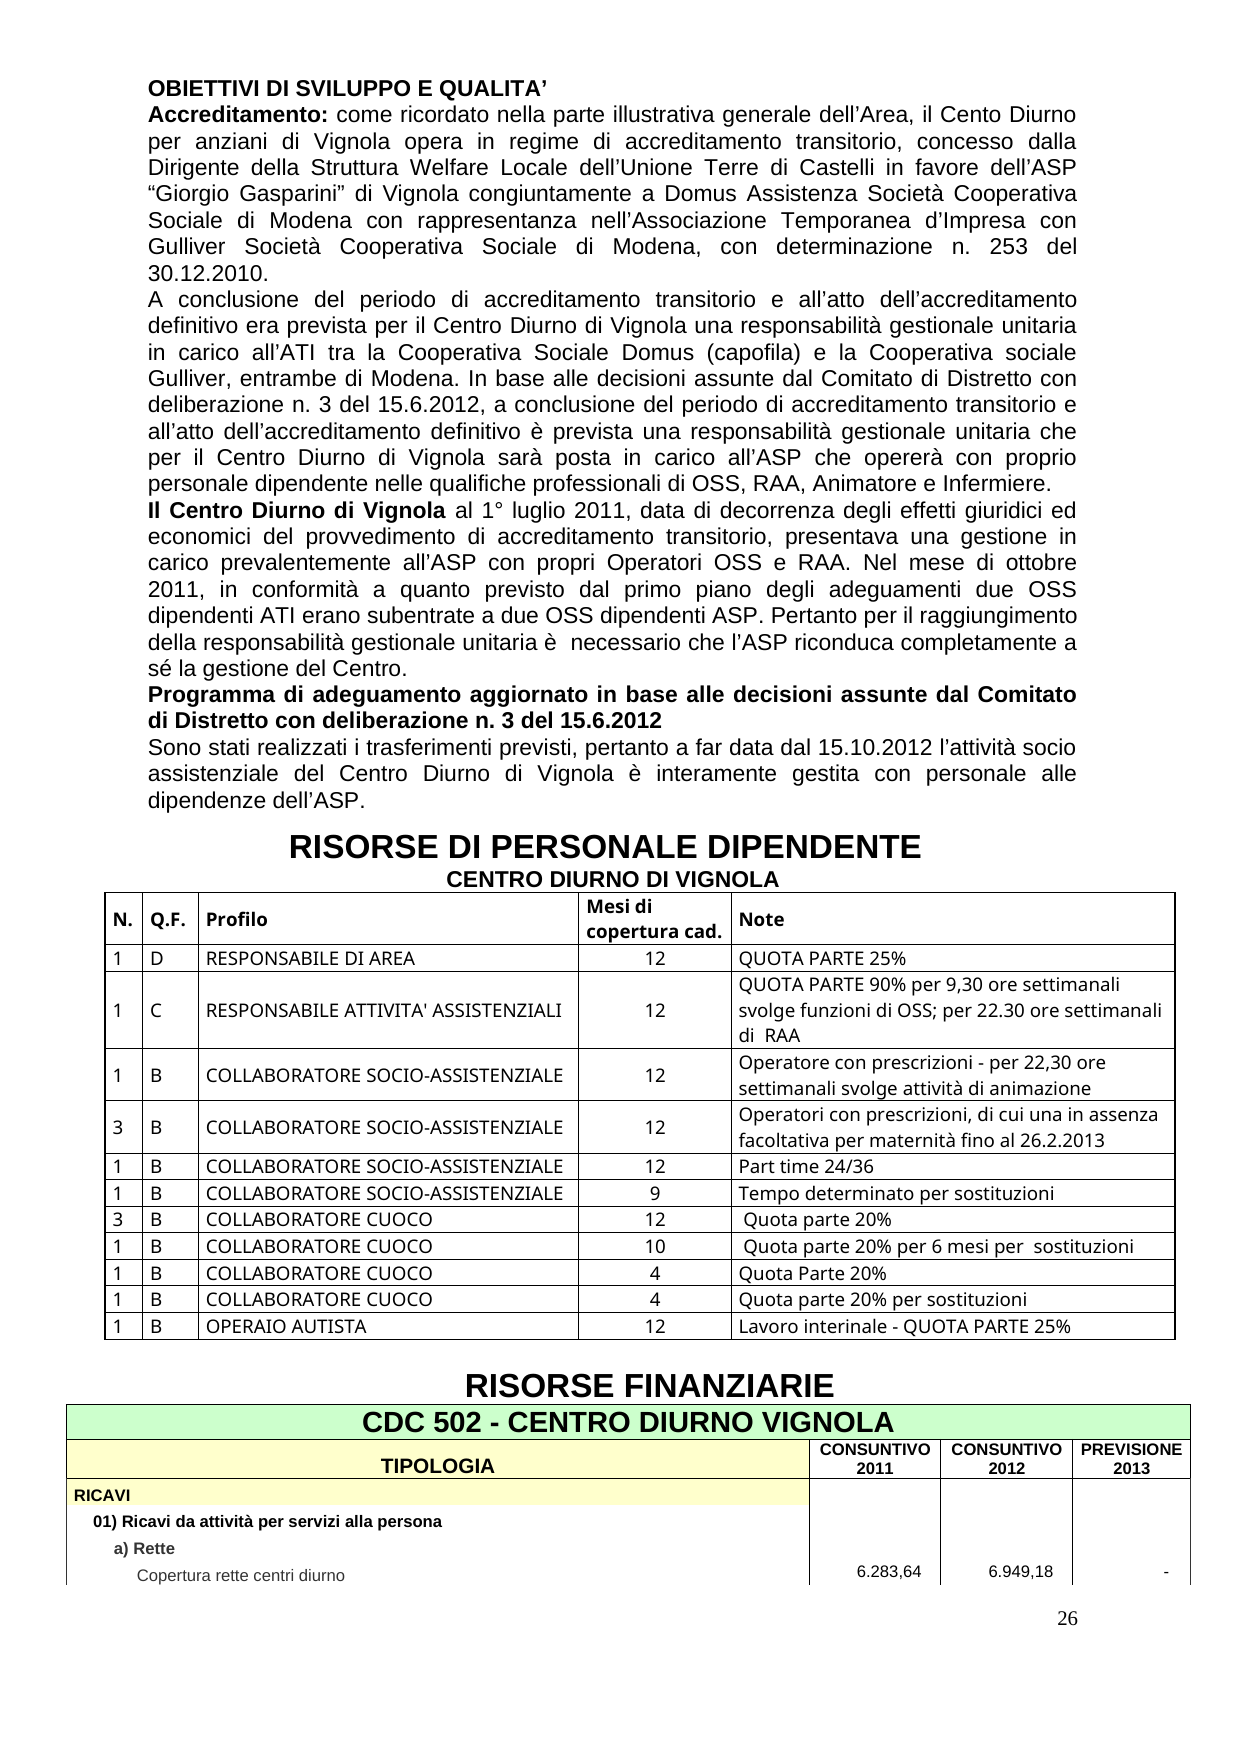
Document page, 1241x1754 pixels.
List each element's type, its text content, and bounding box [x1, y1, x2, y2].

table_cell COLLABORATORE SOCIO-ASSISTENZIALE [199, 1049, 578, 1100]
table_cell a) Rette [106, 1531, 809, 1558]
table_header CDC 502 - CENTRO DIURNO VIGNOLA [67, 1405, 1190, 1439]
table_cell Lavoro interinale - QUOTA PARTE 25% [732, 1313, 1174, 1338]
table_cell 6.283,64 [810, 1558, 940, 1584]
table_cell [67, 1531, 86, 1558]
table_cell [67, 1558, 86, 1584]
table_cell 9 [579, 1180, 731, 1206]
table_cell B [143, 1313, 198, 1338]
table_cell [810, 1505, 940, 1531]
table_cell RESPONSABILE DI AREA [199, 945, 578, 971]
table_cell B [143, 1207, 198, 1232]
table_cell Quota parte 20% per sostituzioni [732, 1286, 1174, 1312]
table_cell - [1073, 1558, 1190, 1584]
table_cell [941, 1531, 1072, 1558]
table_cell 1 [106, 1049, 142, 1100]
table_cell PREVISIONE 2013 [1073, 1440, 1190, 1478]
table_cell 3 [106, 1101, 142, 1152]
text RISORSE DI PERSONALE DIPENDENTE [133, 827, 1078, 866]
table_cell COLLABORATORE CUOCO [199, 1260, 578, 1285]
table_cell COLLABORATORE SOCIO-ASSISTENZIALE [199, 1180, 578, 1206]
text A conclusione del periodo di accreditamento transitorio e all’atto dell’accreditamento definitivo era prevista per il Centro Diurno di Vignola una responsabilità gestionale unitaria in carico all’ATI tra la Cooperativa Sociale Domus (capofila) e la Cooperativa sociale Gulliver, entrambe di Modena. In base alle decisioni assunte dal Comitato di Distretto con deliberazione n. 3 del 15.6.2012, a conclusione del periodo di accreditamento transitorio e all’atto dell’accreditamento definitivo è prevista una responsabilità gestionale unitaria che per il Centro Diurno di Vignola sarà posta in carico all’ASP che opererà con proprio personale dipendente nelle qualifiche professionali di OSS, RAA, Animatore e Infermiere. [148, 286, 1078, 497]
table_cell RESPONSABILE ATTIVITA' ASSISTENZIALI [199, 972, 578, 1048]
table_cell 1 [106, 1286, 142, 1312]
text RISORSE FINANZIARIE [148, 1366, 1152, 1404]
table_cell 3 [106, 1207, 142, 1232]
table_cell COLLABORATORE SOCIO-ASSISTENZIALE [199, 1154, 578, 1179]
table_cell CONSUNTIVO 2012 [941, 1440, 1072, 1478]
table_cell [67, 1505, 86, 1531]
table_cell [106, 1558, 129, 1584]
table_cell 12 [579, 1313, 731, 1338]
table_cell Part time 24/36 [732, 1154, 1174, 1179]
table_cell CONSUNTIVO 2011 [810, 1440, 940, 1478]
table_cell 1 [106, 945, 142, 971]
table_cell B [143, 1154, 198, 1179]
table_cell 1 [106, 1233, 142, 1259]
table_cell 12 [579, 1049, 731, 1100]
table_cell 12 [579, 972, 731, 1048]
table_cell 4 [579, 1260, 731, 1285]
text Programma di adeguamento aggiornato in base alle decisioni assunte dal Comitato di Distretto con deliberazione n. 3 del 15.6.2012 [148, 681, 1078, 734]
table_cell 1 [106, 1154, 142, 1179]
table_cell 12 [579, 1207, 731, 1232]
table_cell [1073, 1479, 1190, 1505]
table_cell Operatore con prescrizioni - per 22,30 ore settimanali svolge attività di animazione [732, 1049, 1174, 1100]
table_header N. [106, 893, 142, 944]
table_header Profilo [199, 893, 578, 944]
table_cell 1 [106, 1313, 142, 1338]
table_cell OPERAIO AUTISTA [199, 1313, 578, 1338]
table_cell COLLABORATORE CUOCO [199, 1286, 578, 1312]
table_cell Copertura rette centri diurno [129, 1558, 809, 1584]
table_cell [86, 1531, 106, 1558]
table_cell B [143, 1233, 198, 1259]
table_cell D [143, 945, 198, 971]
table_cell Operatori con prescrizioni, di cui una in assenza facoltativa per maternità fino al 26.2.2013 [732, 1101, 1174, 1152]
table_cell COLLABORATORE CUOCO [199, 1207, 578, 1232]
table_cell TIPOLOGIA [67, 1440, 809, 1478]
table_cell [810, 1479, 940, 1505]
table_cell 12 [579, 1101, 731, 1152]
table_cell B [143, 1260, 198, 1285]
table_cell [86, 1558, 106, 1584]
table_cell Tempo determinato per sostituzioni [732, 1180, 1174, 1206]
table_header Note [732, 893, 1174, 944]
table_header Q.F. [143, 893, 198, 944]
table_cell Quota parte 20% [732, 1207, 1174, 1232]
table_cell 01) Ricavi da attività per servizi alla persona [86, 1505, 809, 1531]
table_cell 1 [106, 1260, 142, 1285]
table_header Mesi di copertura cad. [579, 893, 731, 944]
table_cell 4 [579, 1286, 731, 1312]
table_cell B [143, 1101, 198, 1152]
table_cell 1 [106, 1180, 142, 1206]
table_cell COLLABORATORE CUOCO [199, 1233, 578, 1259]
table_cell Quota Parte 20% [732, 1260, 1174, 1285]
table_cell B [143, 1049, 198, 1100]
table_cell [810, 1531, 940, 1558]
text CENTRO DIURNO DI VIGNOLA [148, 866, 1078, 892]
text OBIETTIVI DI SVILUPPO E QUALITA’ [148, 75, 1078, 101]
table_cell 6.949,18 [941, 1558, 1072, 1584]
text Il Centro Diurno di Vignola al 1° luglio 2011, data di decorrenza degli effetti giuridici ed economici del provvedimento di accreditamento transitorio, presentava una gestione in carico prevalentemente all’ASP con propri Operatori OSS e RAA. Nel mese di ottobre 2011, in conformità a quanto previsto dal primo piano degli adeguamenti due OSS dipendenti ATI erano subentrate a due OSS dipendenti ASP. Pertanto per il raggiungimento della responsabilità gestionale unitaria è necessario che l’ASP riconduca completamente a sé la gestione del Centro. [148, 497, 1078, 681]
table_cell C [143, 972, 198, 1048]
text Sono stati realizzati i trasferimenti previsti, pertanto a far data dal 15.10.2012 l’attività socio assistenziale del Centro Diurno di Vignola è interamente gestita con personale alle dipendenze dell’ASP. [148, 734, 1078, 813]
table_cell [941, 1505, 1072, 1531]
text Accreditamento: come ricordato nella parte illustrativa generale dell’Area, il Cento Diurno per anziani di Vignola opera in regime di accreditamento transitorio, concesso dalla Dirigente della Struttura Welfare Locale dell’Unione Terre di Castelli in favore dell’ASP “Giorgio Gasparini” di Vignola congiuntamente a Domus Assistenza Società Cooperativa Sociale di Modena con rappresentanza nell’Associazione Temporanea d’Impresa con Gulliver Società Cooperativa Sociale di Modena, con determinazione n. 253 del 30.12.2010. [148, 101, 1078, 286]
table_cell [1073, 1531, 1190, 1558]
table_cell Quota parte 20% per 6 mesi per sostituzioni [732, 1233, 1174, 1259]
table_cell [1073, 1505, 1190, 1531]
table_cell [941, 1479, 1072, 1505]
table_cell RICAVI [67, 1479, 809, 1505]
table_cell 10 [579, 1233, 731, 1259]
table_cell 12 [579, 1154, 731, 1179]
table_cell 1 [106, 972, 142, 1048]
table_cell COLLABORATORE SOCIO-ASSISTENZIALE [199, 1101, 578, 1152]
table_cell QUOTA PARTE 25% [732, 945, 1174, 971]
table_cell QUOTA PARTE 90% per 9,30 ore settimanali svolge funzioni di OSS; per 22.30 ore settimanali di RAA [732, 972, 1174, 1048]
table_cell 12 [579, 945, 731, 971]
table_cell B [143, 1180, 198, 1206]
table_cell B [143, 1286, 198, 1312]
